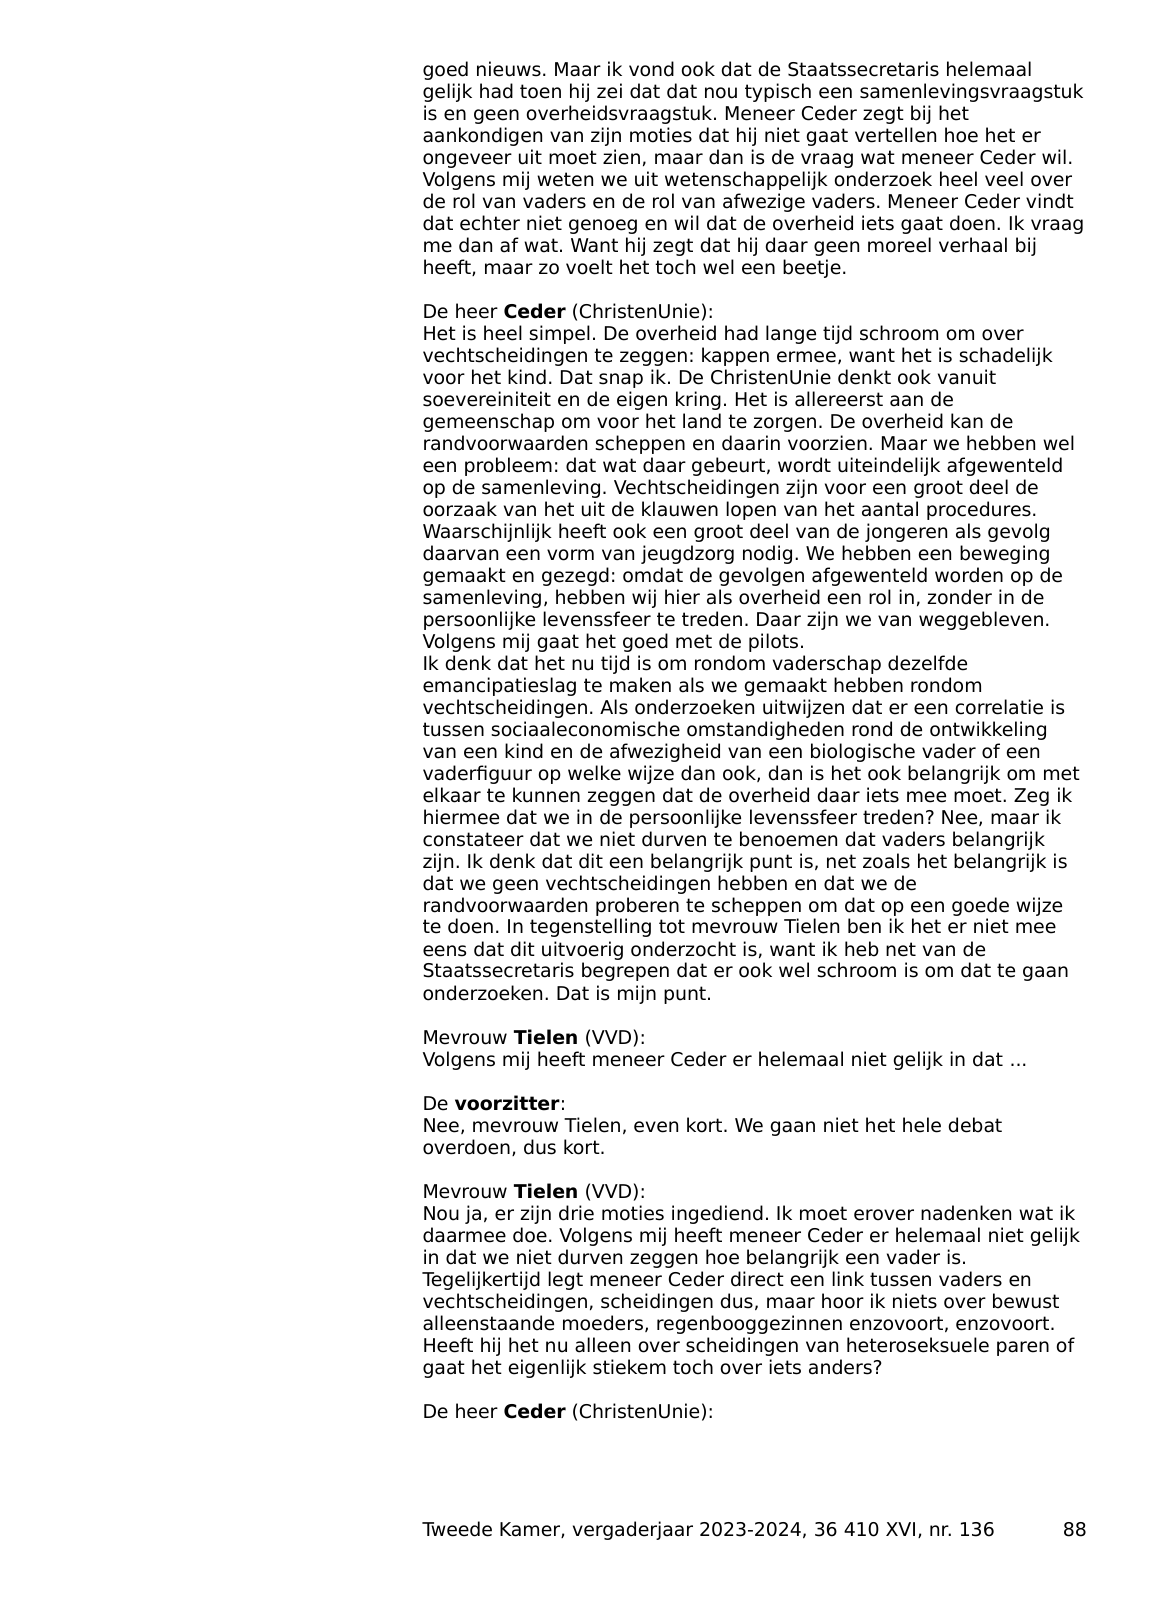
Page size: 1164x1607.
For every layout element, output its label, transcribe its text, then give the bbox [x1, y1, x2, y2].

text Ik denk dat het nu tijd is om rondom vaderschap dezelfde emancipatieslag te maken als we gemaakt hebben rondom vechtscheidingen. Als onderzoeken uitwijzen dat er een correlatie is tussen sociaaleconomische omstandigheden rond de ontwikkeling van een kind en de afwezigheid van een biologische vader of een vaderfiguur op welke wijze dan ook, dan is het ook belangrijk om met elkaar te kunnen zeggen dat de overheid daar iets mee moet. Zeg ik hiermee dat we in de persoonlijke levenssfeer treden? Nee, maar ik constateer dat we niet durven te benoemen dat vaders belangrijk zijn. Ik denk dat dit een belangrijk punt is, net zoals het belangrijk is dat we geen vechtscheidingen hebben en dat we de randvoorwaarden proberen te scheppen om dat op een goede wijze te doen. In tegenstelling tot mevrouw Tielen ben ik het er niet mee eens dat dit uitvoerig onderzocht is, want ik heb net van de Staatssecretaris begrepen dat er ook wel schroom is om dat te gaan onderzoeken. Dat is mijn punt. [422, 653, 1087, 1004]
text goed nieuws. Maar ik vond ook dat de Staatssecretaris helemaal gelijk had toen hij zei dat dat nou typisch een samenlevingsvraagstuk is en geen overheidsvraagstuk. Meneer Ceder zegt bij het aankondigen van zijn moties dat hij niet gaat vertellen hoe het er ongeveer uit moet zien, maar dan is de vraag wat meneer Ceder wil. Volgens mij weten we uit wetenschappelijk onderzoek heel veel over de rol van vaders en de rol van afwezige vaders. Meneer Ceder vindt dat echter niet genoeg en wil dat de overheid iets gaat doen. Ik vraag me dan af wat. Want hij zegt dat hij daar geen moreel verhaal bij heeft, maar zo voelt het toch wel een beetje. [422, 59, 1087, 279]
text De heer Ceder (ChristenUnie): [422, 1401, 1087, 1423]
text De voorzitter: [422, 1093, 1087, 1115]
text Volgens mij heeft meneer Ceder er helemaal niet gelijk in dat ... [422, 1048, 1087, 1071]
text Het is heel simpel. De overheid had lange tijd schroom om over vechtscheidingen te zeggen: kappen ermee, want het is schadelijk voor het kind. Dat snap ik. De ChristenUnie denkt ook vanuit soevereiniteit en de eigen kring. Het is allereerst aan de gemeenschap om voor het land te zorgen. De overheid kan de randvoorwaarden scheppen en daarin voorzien. Maar we hebben wel een probleem: dat wat daar gebeurt, wordt uiteindelijk afgewenteld op de samenleving. Vechtscheidingen zijn voor een groot deel de oorzaak van het uit de klauwen lopen van het aantal procedures. Waarschijnlijk heeft ook een groot deel van de jongeren als gevolg daarvan een vorm van jeugdzorg nodig. We hebben een beweging gemaakt en gezegd: omdat de gevolgen afgewenteld worden op de samenleving, hebben wij hier als overheid een rol in, zonder in de persoonlijke levenssfeer te treden. Daar zijn we van weggebleven. Volgens mij gaat het goed met de pilots. [422, 323, 1087, 653]
text Nou ja, er zijn drie moties ingediend. Ik moet erover nadenken wat ik daarmee doe. Volgens mij heeft meneer Ceder er helemaal niet gelijk in dat we niet durven zeggen hoe belangrijk een vader is. Tegelijkertijd legt meneer Ceder direct een link tussen vaders en vechtscheidingen, scheidingen dus, maar hoor ik niets over bewust alleenstaande moeders, regenbooggezinnen enzovoort, enzovoort. Heeft hij het nu alleen over scheidingen van heteroseksuele paren of gaat het eigenlijk stiekem toch over iets anders? [422, 1203, 1087, 1379]
text Nee, mevrouw Tielen, even kort. We gaan niet het hele debat overdoen, dus kort. [422, 1115, 1087, 1159]
text Mevrouw Tielen (VVD): [422, 1181, 1087, 1203]
text De heer Ceder (ChristenUnie): [422, 301, 1087, 323]
text Mevrouw Tielen (VVD): [422, 1027, 1087, 1048]
